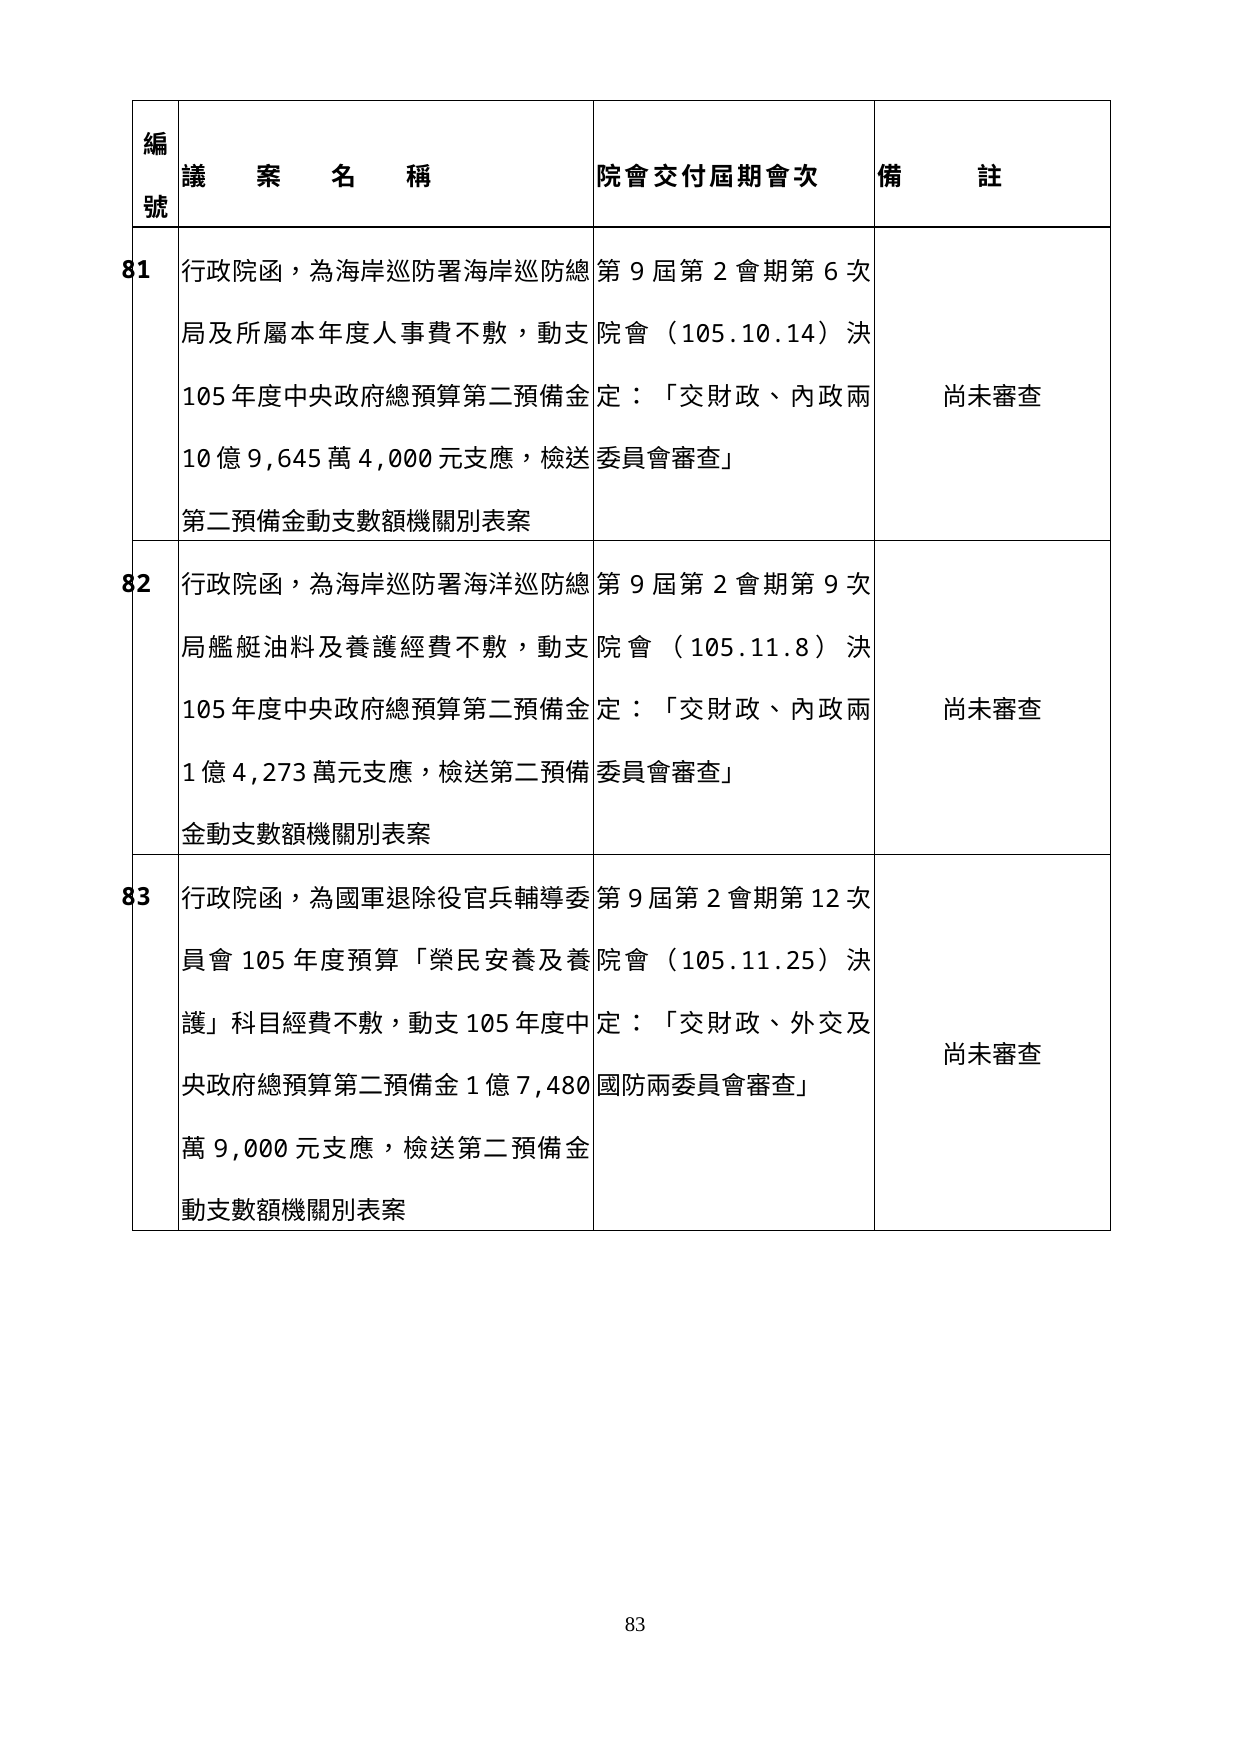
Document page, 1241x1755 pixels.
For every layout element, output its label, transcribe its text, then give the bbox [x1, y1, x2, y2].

table_cell 行政院函，為海岸巡防署海洋巡防總局艦艇油料及養護經費不敷，動支105年度中央政府總預算第二預備金1億4,273萬元支應，檢送第二預備金動支數額機關別表案 [179, 541, 593, 853]
table_header 議 案 名 稱 [179, 101, 593, 226]
table_cell 尚未審查 [875, 228, 1110, 540]
table_header 備 註 [875, 101, 1110, 226]
table_cell 行政院函，為國軍退除役官兵輔導委員會105年度預算「榮民安養及養護」科目經費不敷，動支105年度中央政府總預算第二預備金1億7,480萬9,000元支應，檢送第二預備金動支數額機關別表案 [179, 855, 593, 1229]
table_cell 尚未審查 [875, 855, 1110, 1229]
table_cell 第9屆第2會期第9次院會（105.11.8）決定：「交財政、內政兩委員會審查」 [594, 541, 874, 853]
table_cell [133, 228, 178, 540]
table_header 編號 [133, 101, 178, 226]
table_cell [133, 541, 178, 853]
table_cell 第9屆第2會期第6次院會（105.10.14）決定：「交財政、內政兩委員會審查」 [594, 228, 874, 540]
table_cell [133, 855, 178, 1229]
table_header 院會交付屆期會次 [594, 101, 874, 226]
table_cell 第9屆第2會期第12次院會（105.11.25）決定：「交財政、外交及國防兩委員會審查」 [594, 855, 874, 1229]
table_cell 行政院函，為海岸巡防署海岸巡防總局及所屬本年度人事費不敷，動支105年度中央政府總預算第二預備金10億9,645萬4,000元支應，檢送第二預備金動支數額機關別表案 [179, 228, 593, 540]
table_cell 尚未審查 [875, 541, 1110, 853]
